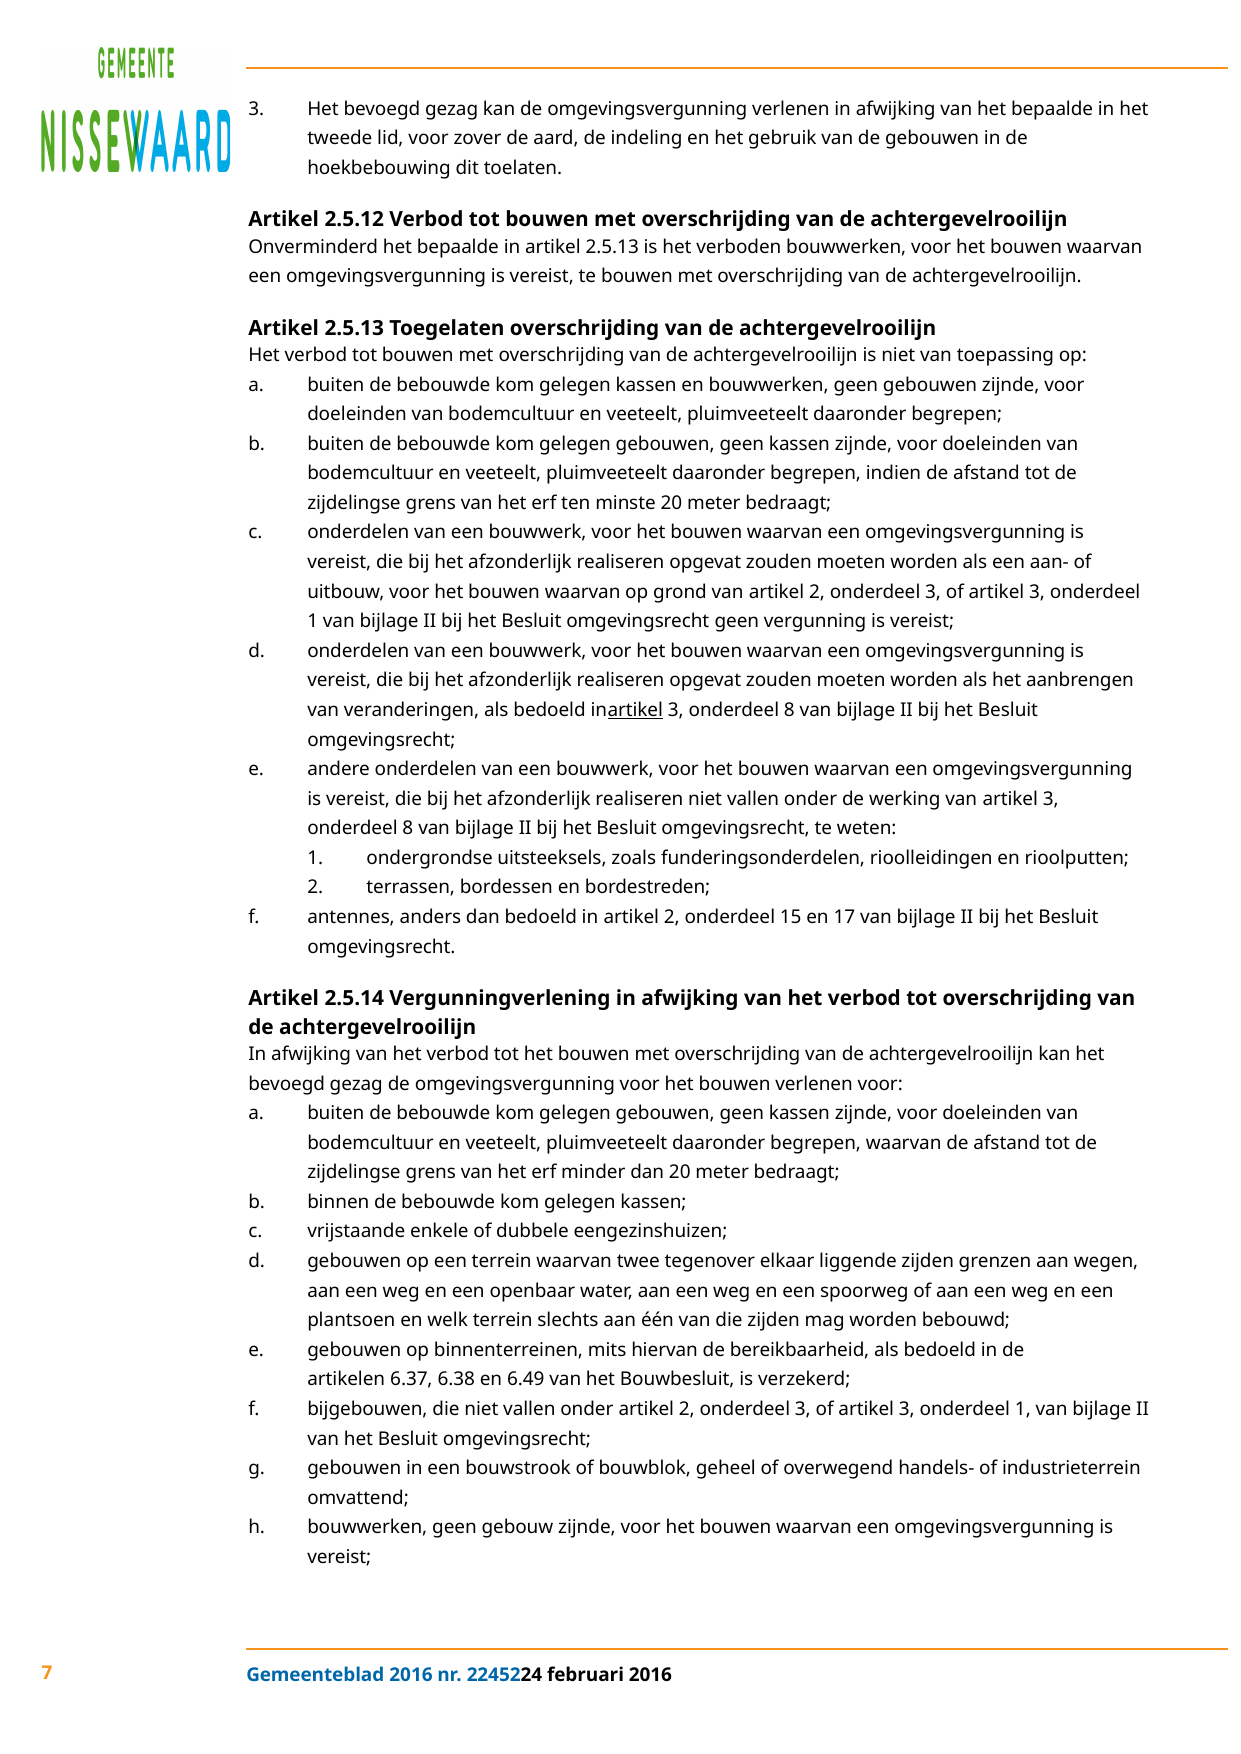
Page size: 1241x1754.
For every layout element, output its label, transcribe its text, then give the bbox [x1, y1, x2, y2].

list gebouwen op een terrein waarvan twee tegenover elkaar liggende zijden grenzen aan wegen, aan een weg en een openbaar water, aan een weg en een spoorweg of aan een weg en een plantsoen en welk terrein slechts aan één van die zijden mag worden bebouwd; [248, 1247, 1152, 1332]
list bijgebouwen, die niet vallen onder artikel 2, onderdeel 3, of artikel 3, onderdeel 1, van bijlage II van het Besluit omgevingsrecht; [248, 1395, 1152, 1451]
text Onverminderd het bepaalde in artikel 2.5.13 is het verboden bouwwerken, voor het bouwen waarvan een omgevingsvergunning is vereist, te bouwen met overschrijding van de achtergevelrooilijn. [248, 233, 1152, 288]
text Artikel 2.5.13 Toegelaten overschrijding van de achtergevelrooilijn [248, 313, 1152, 341]
list Het bevoegd gezag kan de omgevingsvergunning verlenen in afwijking van het bepaalde in het tweede lid, voor zover de aard, de indeling en het gebruik van de gebouwen in de hoekbebouwing dit toelaten. [248, 95, 1152, 180]
text Artikel 2.5.14 Vergunningverlening in afwijking van het verbod tot overschrijding van de achtergevelrooilijn [248, 983, 1152, 1040]
text Artikel 2.5.12 Verbod tot bouwen met overschrijding van de achtergevelrooilijn [248, 204, 1152, 233]
list antennes, anders dan bedoeld in artikel 2, onderdeel 15 en 17 van bijlage II bij het Besluit omgevingsrecht. [248, 903, 1152, 959]
list binnen de bebouwde kom gelegen kassen; [248, 1188, 1152, 1214]
picture [154, 157, 165, 172]
picture [41, 47, 231, 172]
list gebouwen in een bouwstrook of bouwblok, geheel of overwegend handels- of industrieterrein omvattend; [248, 1454, 1152, 1510]
list buiten de bebouwde kom gelegen gebouwen, geen kassen zijnde, voor doeleinden van bodemcultuur en veeteelt, pluimveeteelt daaronder begrepen, waarvan de afstand tot de zijdelingse grens van het erf minder dan 20 meter bedraagt; [248, 1099, 1152, 1184]
text Het verbod tot bouwen met overschrijding van de achtergevelrooilijn is niet van toepassing op: [248, 341, 1152, 367]
list onderdelen van een bouwwerk, voor het bouwen waarvan een omgevingsvergunning is vereist, die bij het afzonderlijk realiseren opgevat zouden moeten worden als een aan- of uitbouw, voor het bouwen waarvan op grond van artikel 2, onderdeel 3, of artikel 3, onderdeel 1 van bijlage II bij het Besluit omgevingsrecht geen vergunning is vereist; [248, 519, 1152, 633]
picture [200, 151, 206, 172]
list ondergrondse uitsteeksels, zoals funderingsonderdelen, rioolleidingen en rioolputten; [307, 844, 1152, 870]
list terrassen, bordessen en bordestreden; [307, 874, 1152, 899]
picture [176, 157, 187, 172]
text In afwijking van het verbod tot het bouwen met overschrijding van de achtergevelrooilijn kan het bevoegd gezag de omgevingsvergunning voor het bouwen verlenen voor: [248, 1040, 1152, 1096]
list bouwwerken, geen gebouw zijnde, voor het bouwen waarvan een omgevingsvergunning is vereist; [248, 1513, 1152, 1569]
list vrijstaande enkele of dubbele eengezinshuizen; [248, 1218, 1152, 1243]
list gebouwen op binnenterreinen, mits hiervan de bereikbaarheid, als bedoeld in de artikelen 6.37, 6.38 en 6.49 van het Bouwbesluit, is verzekerd; [248, 1336, 1152, 1391]
list andere onderdelen van een bouwwerk, voor het bouwen waarvan een omgevingsvergunning is vereist, die bij het afzonderlijk realiseren niet vallen onder de werking van artikel 3, onderdeel 8 van bijlage II bij het Besluit omgevingsrecht, te weten: [248, 755, 1152, 840]
list buiten de bebouwde kom gelegen gebouwen, geen kassen zijnde, voor doeleinden van bodemcultuur en veeteelt, pluimveeteelt daaronder begrepen, indien de afstand tot de zijdelingse grens van het erf ten minste 20 meter bedraagt; [248, 430, 1152, 515]
list onderdelen van een bouwwerk, voor het bouwen waarvan een omgevingsvergunning is vereist, die bij het afzonderlijk realiseren opgevat zouden moeten worden als het aanbrengen van veranderingen, als bedoeld inartikel 3, onderdeel 8 van bijlage II bij het Besluit omgevingsrecht; [248, 637, 1152, 752]
picture [201, 122, 206, 138]
list buiten de bebouwde kom gelegen kassen en bouwwerken, geen gebouwen zijnde, voor doeleinden van bodemcultuur en veeteelt, pluimveeteelt daaronder begrepen; [248, 371, 1152, 426]
picture [222, 122, 227, 160]
